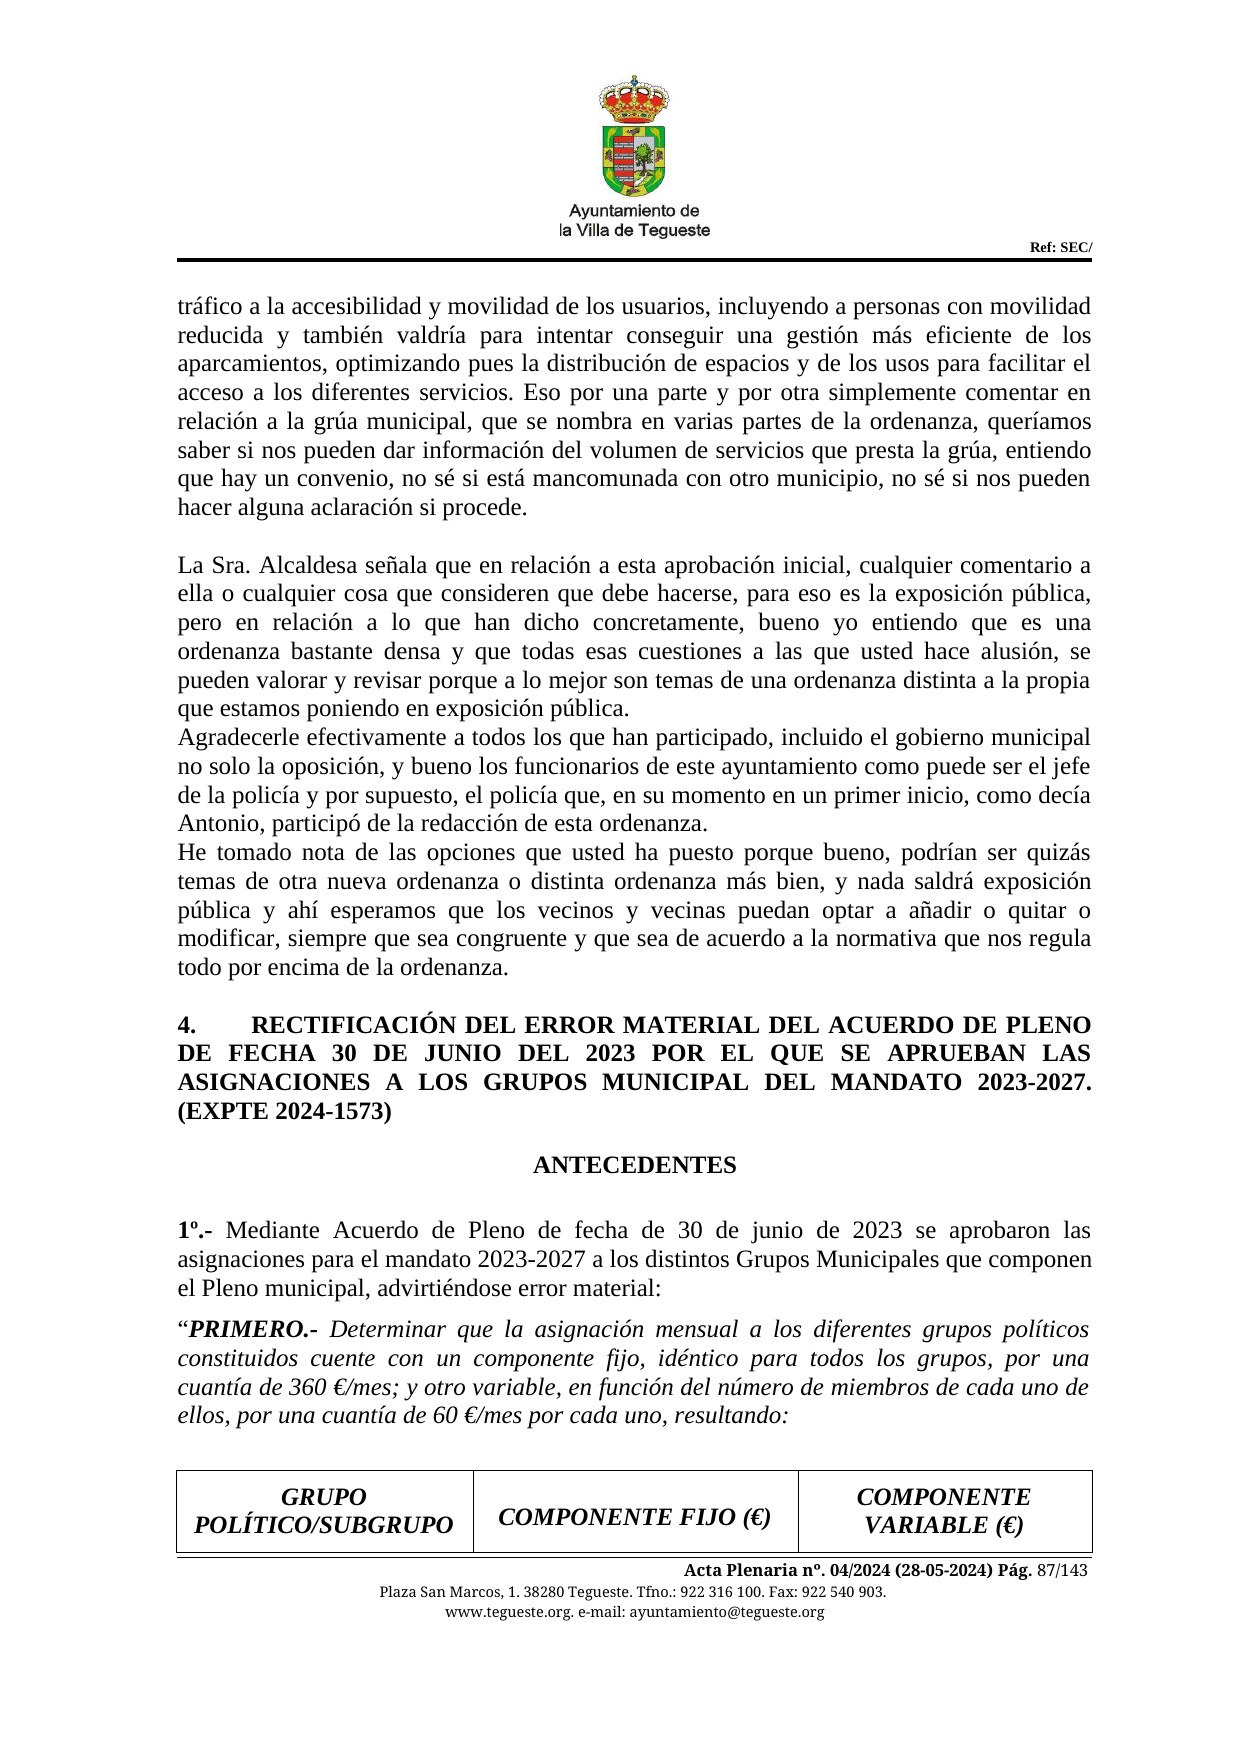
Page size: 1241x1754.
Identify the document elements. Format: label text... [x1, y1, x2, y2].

table_header GRUPO POLÍTICO/SUBGRUPO [177, 1471, 473, 1552]
table_header COMPONENTE FIJO (€) [474, 1471, 798, 1552]
list RECTIFICACIÓN DEL ERROR MATERIAL DEL ACUERDO DE PLENO DE FECHA 30 DE JUNIO DEL 2023 POR EL QUE SE APRUEBAN LAS ASIGNACIONES A LOS GRUPOS MUNICIPAL DEL MANDATO 2023-2027. (EXPTE 2024-1573) [177, 1010, 1092, 1125]
text ANTECEDENTES [177, 1150, 1092, 1178]
text “PRIMERO.- Determinar que la asignación mensual a los diferentes grupos políticos constituidos cuente con un componente fijo, idéntico para todos los grupos, por una cuantía de 360 €/mes; y otro variable, en función del número de miembros de cada uno de ellos, por una cuantía de 60 €/mes por cada uno, resultando: [177, 1314, 1092, 1429]
text La Sra. Alcaldesa señala que en relación a esta aprobación inicial, cualquier comentario a ella o cualquier cosa que consideren que debe hacerse, para eso es la exposición pública, pero en relación a lo que han dicho concretamente, bueno yo entiendo que es una ordenanza bastante densa y que todas esas cuestiones a las que usted hace alusión, se pueden valorar y revisar porque a lo mejor son temas de una ordenanza distinta a la propia que estamos poniendo en exposición pública. [177, 550, 1092, 722]
text Agradecerle efectivamente a todos los que han participado, incluido el gobierno municipal no solo la oposición, y bueno los funcionarios de este ayuntamiento como puede ser el jefe de la policía y por supuesto, el policía que, en su momento en un primer inicio, como decía Antonio, participó de la redacción de esta ordenanza. [177, 722, 1092, 837]
text 1º.- Mediante Acuerdo de Pleno de fecha de 30 de junio de 2023 se aprobaron las asignaciones para el mandato 2023-2027 a los distintos Grupos Municipales que componen el Pleno municipal, advirtiéndose error material: [177, 1215, 1092, 1302]
text tráfico a la accesibilidad y movilidad de los usuarios, incluyendo a personas con movilidad reducida y también valdría para intentar conseguir una gestión más eficiente de los aparcamientos, optimizando pues la distribución de espacios y de los usos para facilitar el acceso a los diferentes servicios. Eso por una parte y por otra simplemente comentar en relación a la grúa municipal, que se nombra en varias partes de la ordenanza, queríamos saber si nos pueden dar información del volumen de servicios que presta la grúa, entiendo que hay un convenio, no sé si está mancomunada con otro municipio, no sé si nos pueden hacer alguna aclaración si procede. [177, 291, 1092, 521]
table_header COMPONENTE VARIABLE (€) [799, 1471, 1092, 1552]
text He tomado nota de las opciones que usted ha puesto porque bueno, podrían ser quizás temas de otra nueva ordenanza o distinta ordenanza más bien, y nada saldrá exposición pública y ahí esperamos que los vecinos y vecinas puedan optar a añadir o quitar o modificar, siempre que sea congruente y que sea de acuerdo a la normativa que nos regula todo por encima de la ordenanza. [177, 837, 1092, 981]
